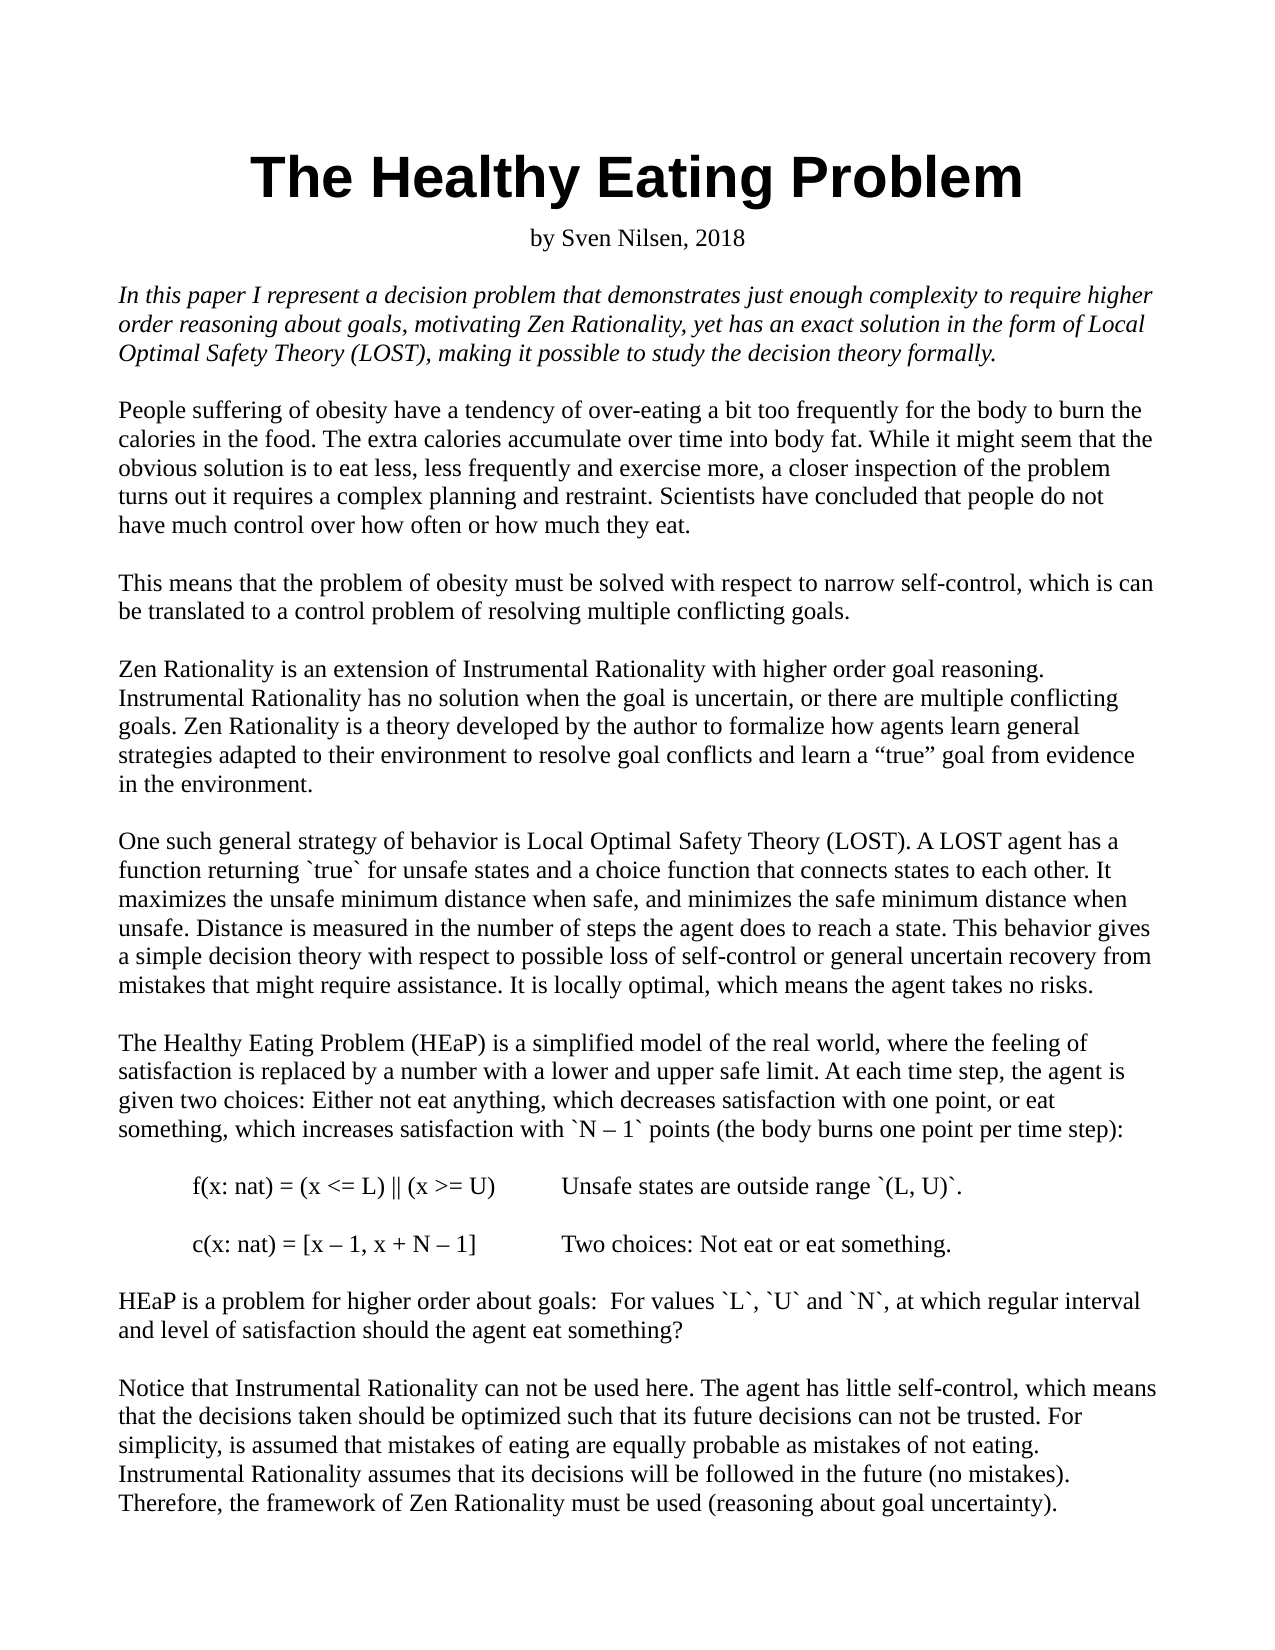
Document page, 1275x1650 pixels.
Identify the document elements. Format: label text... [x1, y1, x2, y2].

text In this paper I represent a decision problem that demonstrates just enough complexity to require higher order reasoning about goals, motivating Zen Rationality, yet has an exact solution in the form of Local Optimal Safety Theory (LOST), making it possible to study the decision theory formally. [118, 280, 1157, 366]
text HEaP is a problem for higher order about goals: For values `L`, `U` and `N`, at which regular interval and level of satisfaction should the agent eat something? [118, 1286, 1157, 1344]
text People suffering of obesity have a tendency of over-eating a bit too frequently for the body to burn the calories in the food. The extra calories accumulate over time into body fat. While it might seem that the obvious solution is to eat less, less frequently and exercise more, a closer inspection of the problem turns out it requires a complex planning and restraint. Scientists have concluded that people do not have much control over how often or how much they eat. [118, 395, 1157, 539]
text Zen Rationality is an extension of Instrumental Rationality with higher order goal reasoning. Instrumental Rationality has no solution when the goal is uncertain, or there are multiple conflicting goals. Zen Rationality is a theory developed by the author to formalize how agents learn general strategies adapted to their environment to resolve goal conflicts and learn a “true” goal from evidence in the environment. [118, 654, 1157, 798]
text The Healthy Eating Problem (HEaP) is a simplified model of the real world, where the feeling of satisfaction is replaced by a number with a lower and upper safe limit. At each time step, the agent is given two choices: Either not eat anything, which decreases satisfaction with one point, or eat something, which increases satisfaction with `N – 1` points (the body burns one point per time step): [118, 1028, 1157, 1143]
text c(x: nat) = [x – 1, x + N – 1] Two choices: Not eat or eat something. [118, 1229, 1157, 1258]
text One such general strategy of behavior is Local Optimal Safety Theory (LOST). A LOST agent has a function returning `true` for unsafe states and a choice function that connects states to each other. It maximizes the unsafe minimum distance when safe, and minimizes the safe minimum distance when unsafe. Distance is measured in the number of steps the agent does to reach a state. This behavior gives a simple decision theory with respect to possible loss of self-control or general uncertain recovery from mistakes that might require assistance. It is locally optimal, which means the agent takes no risks. [118, 826, 1157, 999]
text Notice that Instrumental Rationality can not be used here. The agent has little self-control, which means that the decisions taken should be optimized such that its future decisions can not be trusted. For simplicity, is assumed that mistakes of eating are equally probable as mistakes of not eating. Instrumental Rationality assumes that its decisions will be followed in the future (no mistakes). Therefore, the framework of Zen Rationality must be used (reasoning about goal uncertainty). [118, 1373, 1157, 1516]
title The Healthy Eating Problem [118, 143, 1157, 210]
text f(x: nat) = (x <= L) || (x >= U) Unsafe states are outside range `(L, U)`. [118, 1171, 1157, 1200]
text This means that the problem of obesity must be solved with respect to narrow self-control, which is can be translated to a control problem of resolving multiple conflicting goals. [118, 568, 1157, 625]
text by Sven Nilsen, 2018 [118, 223, 1157, 251]
